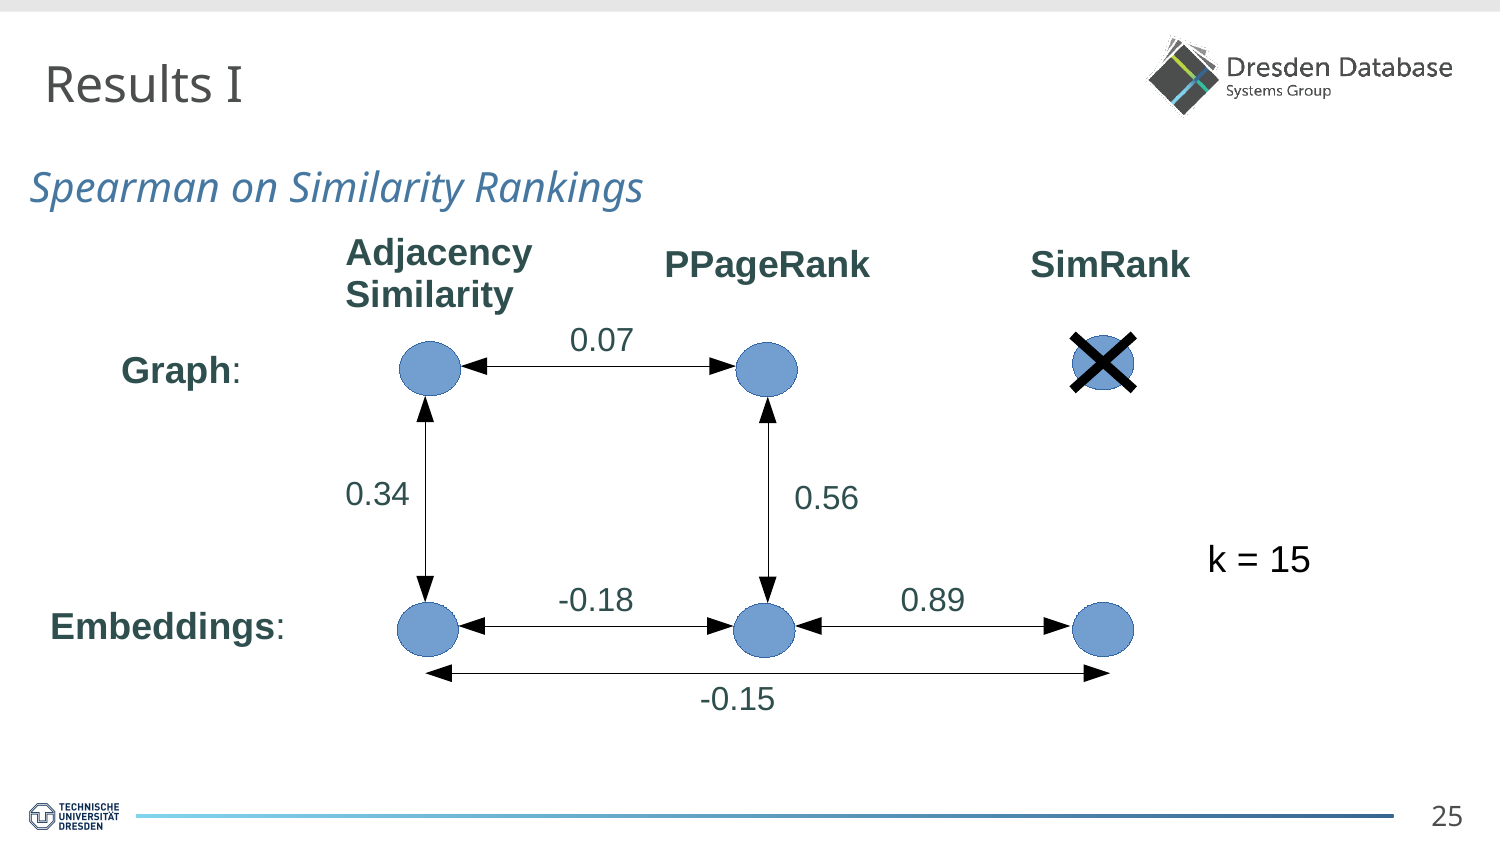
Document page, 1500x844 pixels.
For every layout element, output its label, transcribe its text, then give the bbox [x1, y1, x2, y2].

text_box 0.89 [885, 574, 1004, 626]
text_box PPageRank [649, 236, 886, 294]
text_box SimRank [1015, 236, 1252, 336]
title Results I [29, 47, 1093, 118]
text_box [399, 341, 461, 396]
text_box -0.18 [543, 574, 662, 626]
text_box k = 15 [1192, 531, 1382, 589]
text_box 0.56 [779, 472, 898, 525]
text_box 0.07 [555, 314, 674, 367]
text_box [1072, 347, 1095, 378]
text_box [1111, 342, 1359, 465]
text_box Embeddings: [35, 598, 331, 697]
text_box [1072, 602, 1134, 657]
text_box -0.15 [685, 673, 839, 763]
text_box [397, 602, 459, 657]
text_box [1085, 370, 1121, 390]
list Spearman on Similarity Rankings [29, 159, 721, 225]
text_box [733, 603, 796, 658]
text_box 0.34 [330, 467, 449, 520]
text_box [735, 342, 798, 397]
text_box Graph: [106, 342, 343, 400]
picture [1145, 35, 1453, 118]
text_box Adjacency Similarity [330, 224, 567, 324]
text_box [1086, 336, 1120, 355]
picture [29, 803, 119, 830]
